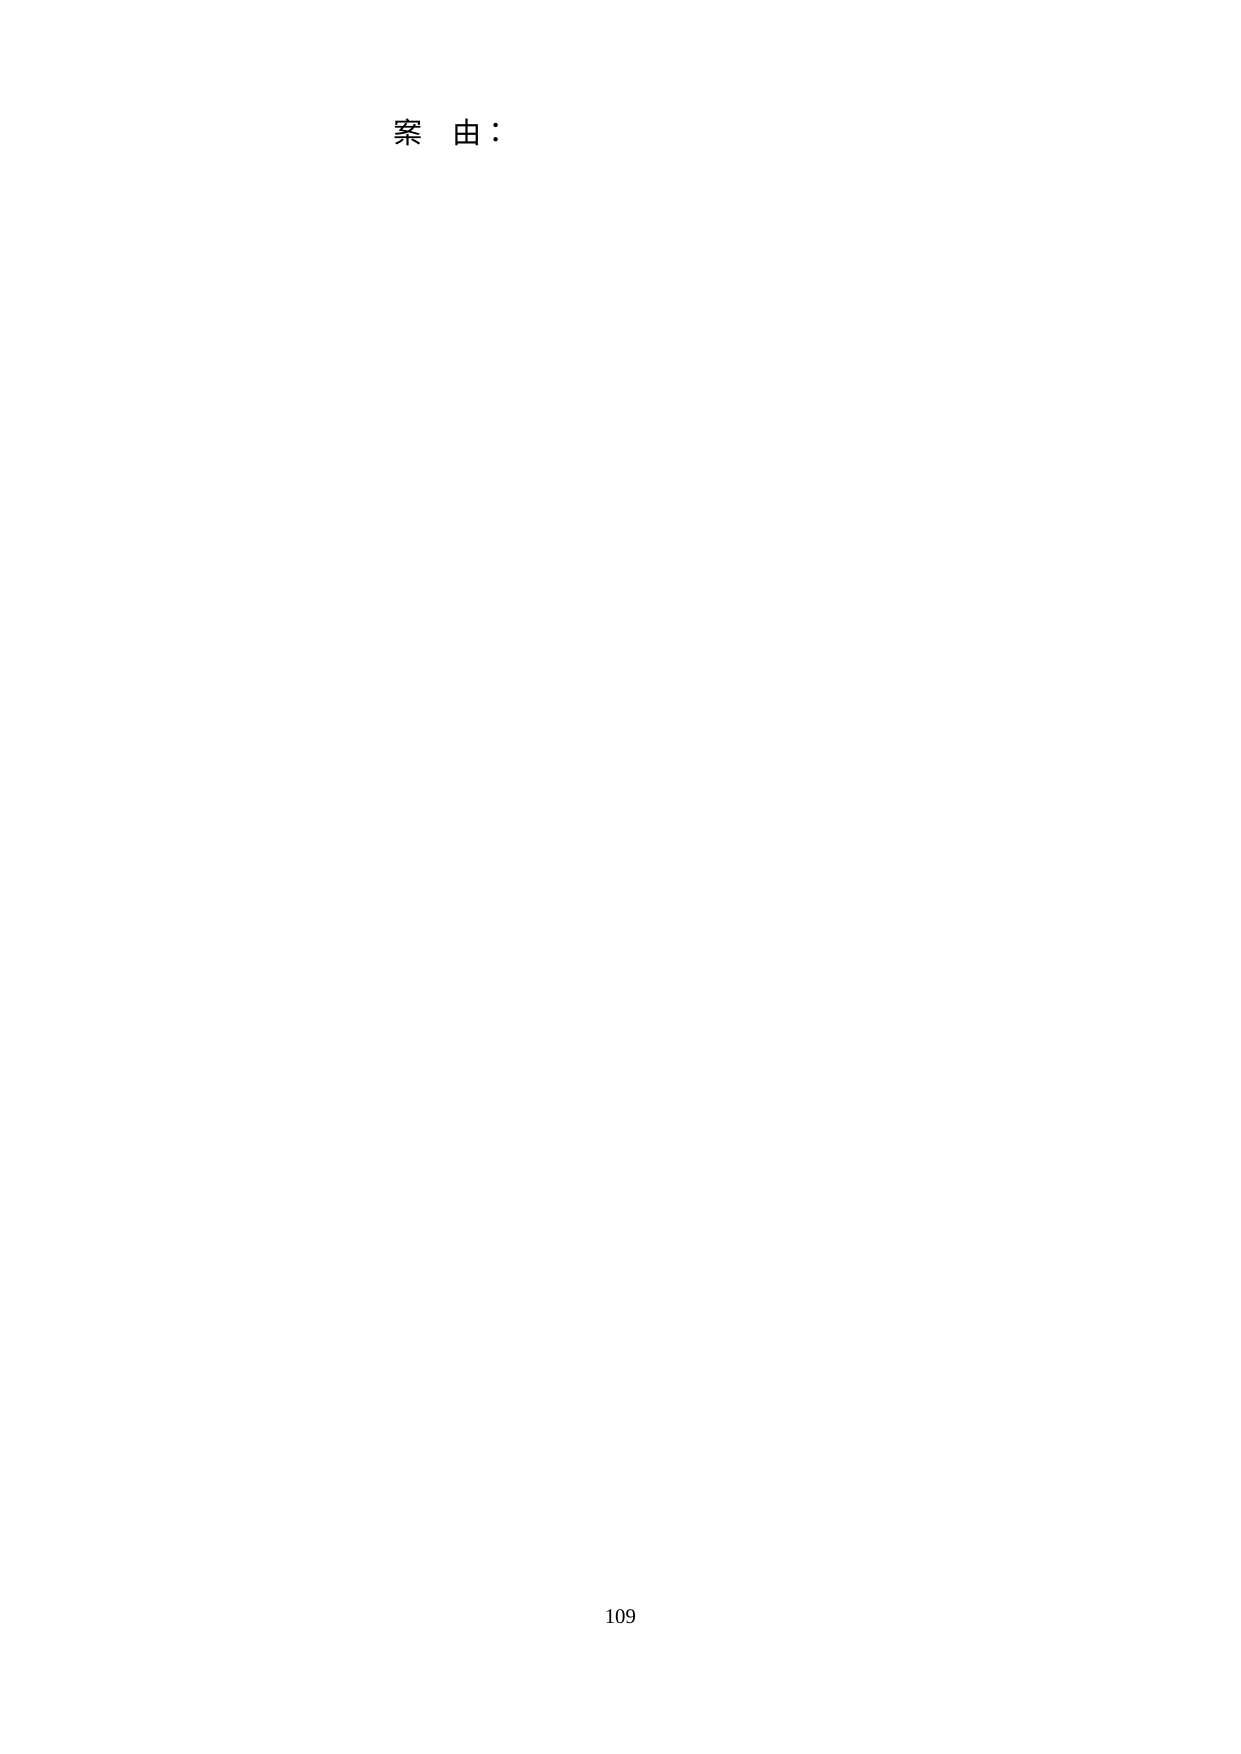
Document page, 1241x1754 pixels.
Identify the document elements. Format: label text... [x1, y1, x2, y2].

text 案 由： [394, 89, 1053, 152]
